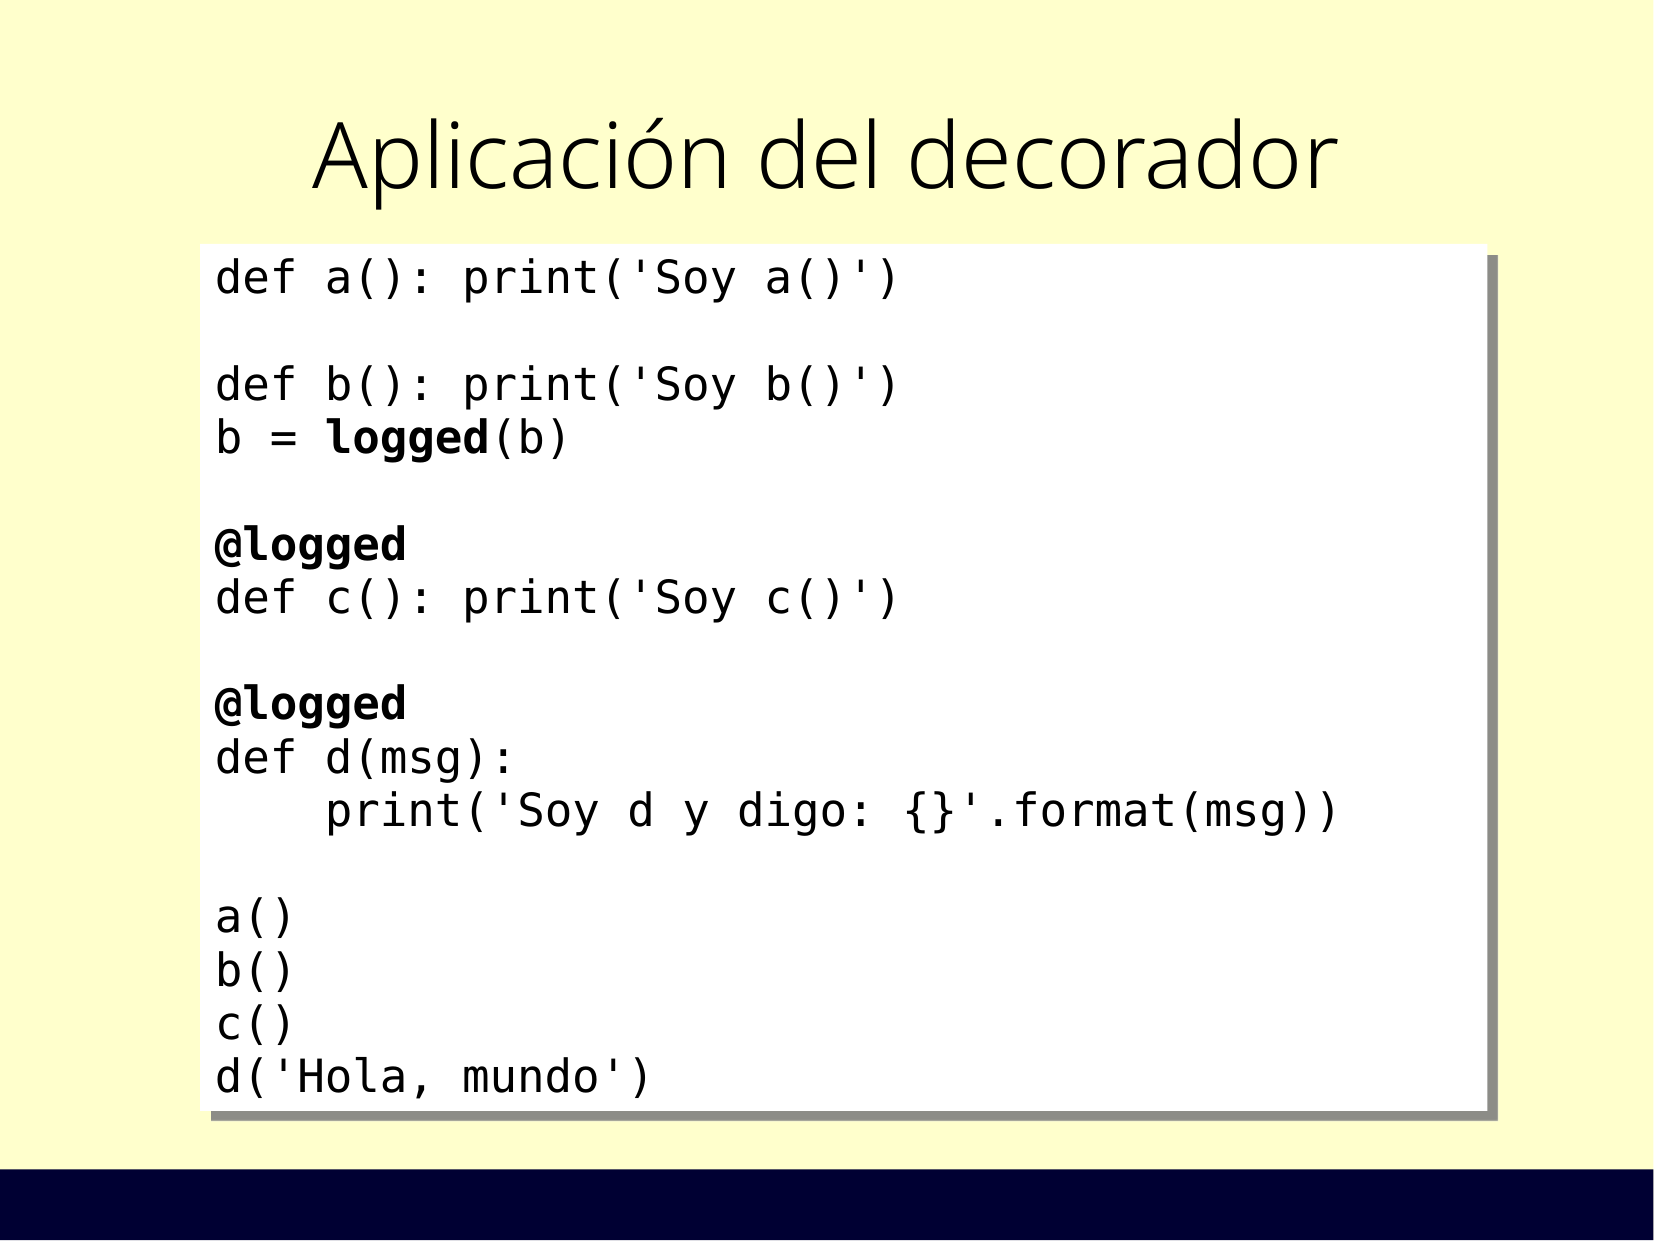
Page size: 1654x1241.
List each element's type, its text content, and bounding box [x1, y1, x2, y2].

title Aplicación del decorador [82, 49, 1571, 257]
text_box def a(): print('Soy a()') def b(): print('Soy b()') b = logged(b) @logged def c(): print('Soy c()') @logged def d(msg): print('Soy d y digo: {}'.format(msg)) a() b() c() d('Hola, mundo') [200, 243, 1488, 1111]
